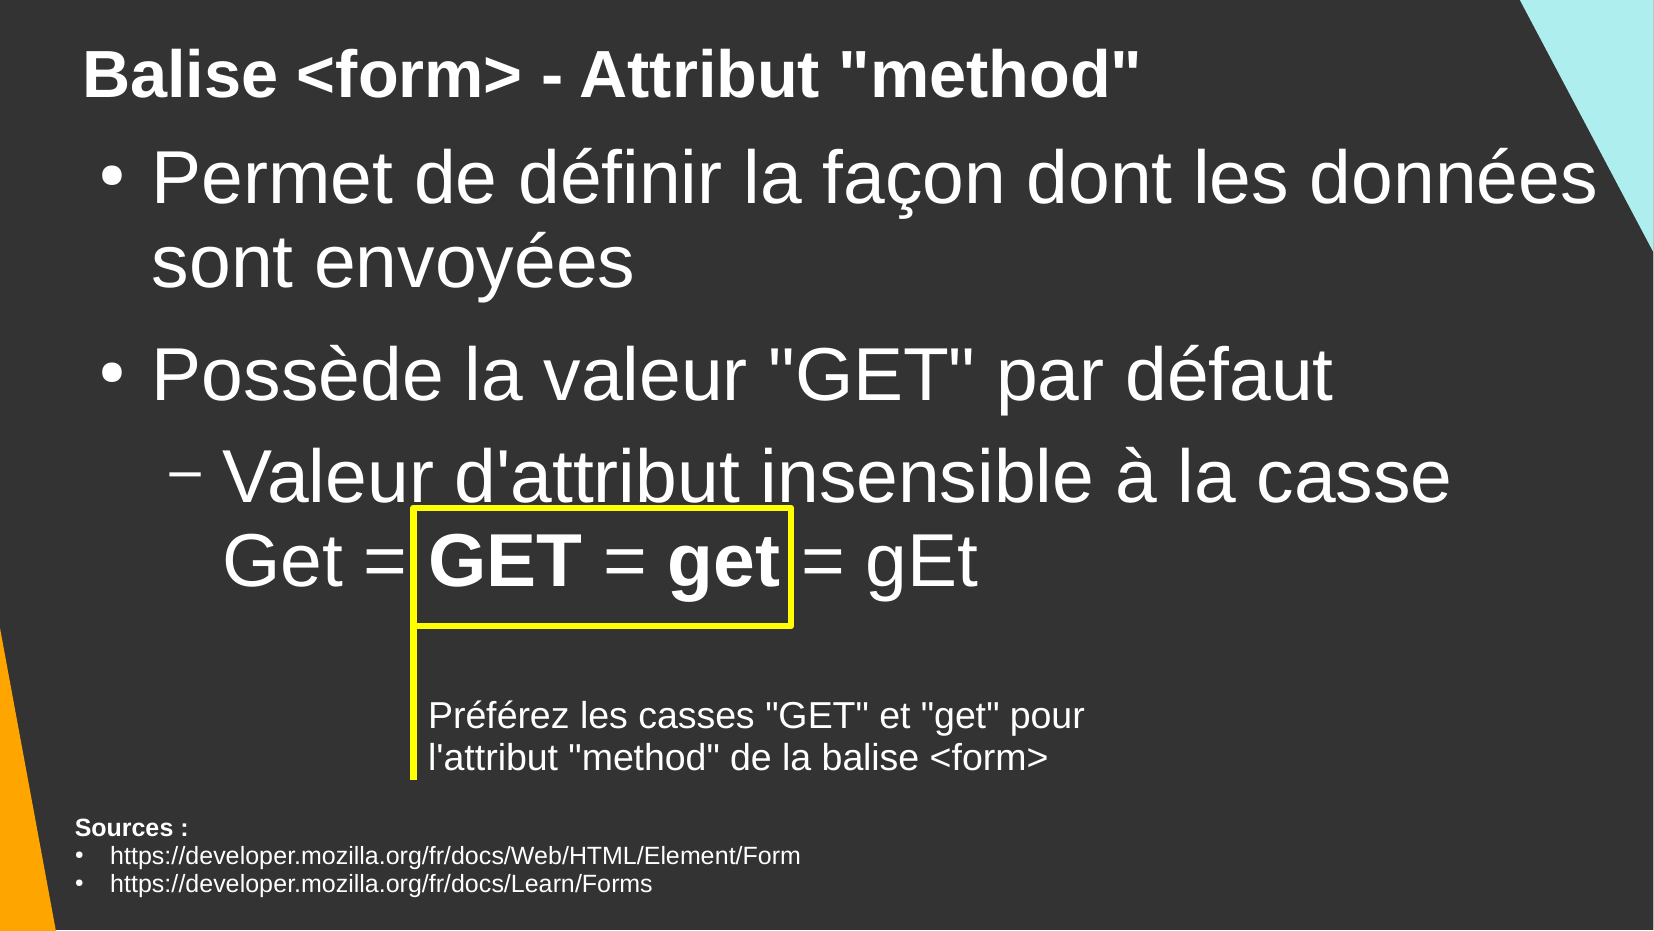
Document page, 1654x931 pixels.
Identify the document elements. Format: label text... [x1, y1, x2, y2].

text_box Sources : https://developer.mozilla.org/fr/docs/Web/HTML/Element/Form https://developer.mozilla.org/fr/docs/Learn/Forms [60, 806, 1546, 905]
title Balise <form> - Attribut "method" [82, 37, 1571, 114]
text_box [1519, 0, 1654, 254]
text_box Préférez les casses "GET" et "get" pour l'attribut "method" de la balise <form> [413, 687, 1134, 787]
list Permet de définir la façon dont les données sont envoyées Possède la valeur "GET" par défaut Valeur d'attribut insensible à la casse Get = GET = get = gEt [80, 135, 1605, 638]
text_box [0, 628, 56, 931]
list Permet de définir la façon dont les données sont envoyées Possède la valeur "GET" par défaut Valeur d'attribut insensible à la casse Get = GET = get = gEt [417, 511, 788, 623]
